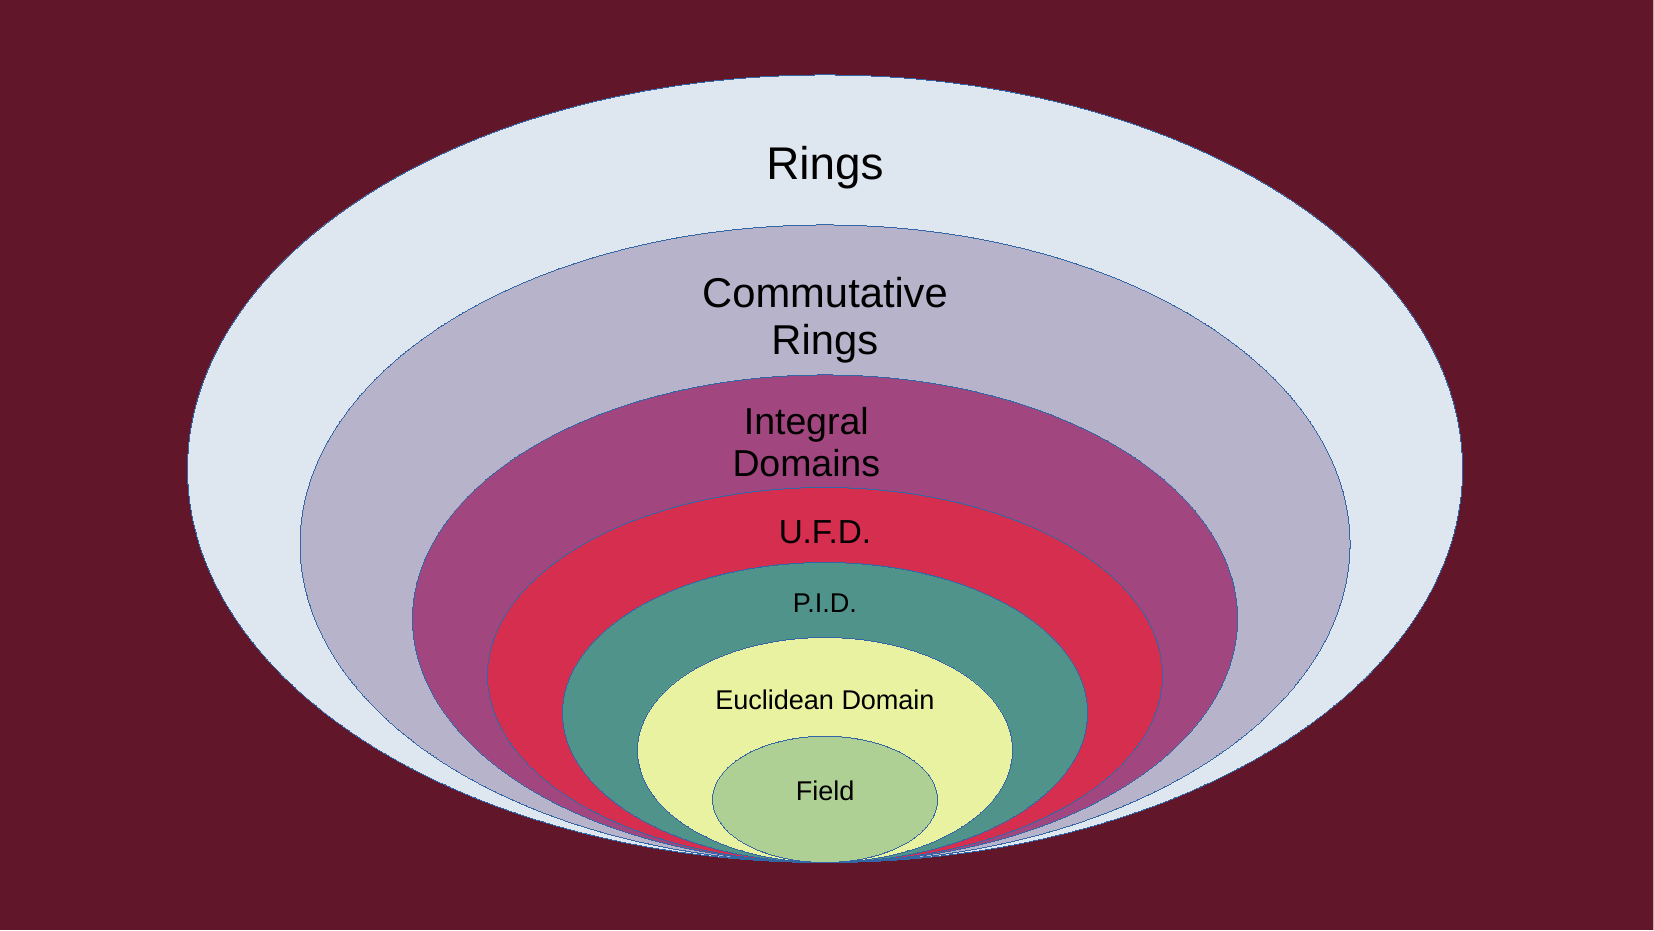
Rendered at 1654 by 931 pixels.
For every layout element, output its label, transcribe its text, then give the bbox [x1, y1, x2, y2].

text_box P.I.D. [750, 580, 901, 638]
text_box Field [750, 768, 901, 826]
text_box Commutative Rings [675, 262, 976, 371]
text_box [187, 74, 1463, 863]
text_box Euclidean Domain [675, 677, 976, 723]
text_box Integral Domains [712, 393, 901, 492]
text_box Rings [750, 130, 901, 197]
text_box U.F.D. [750, 505, 901, 563]
